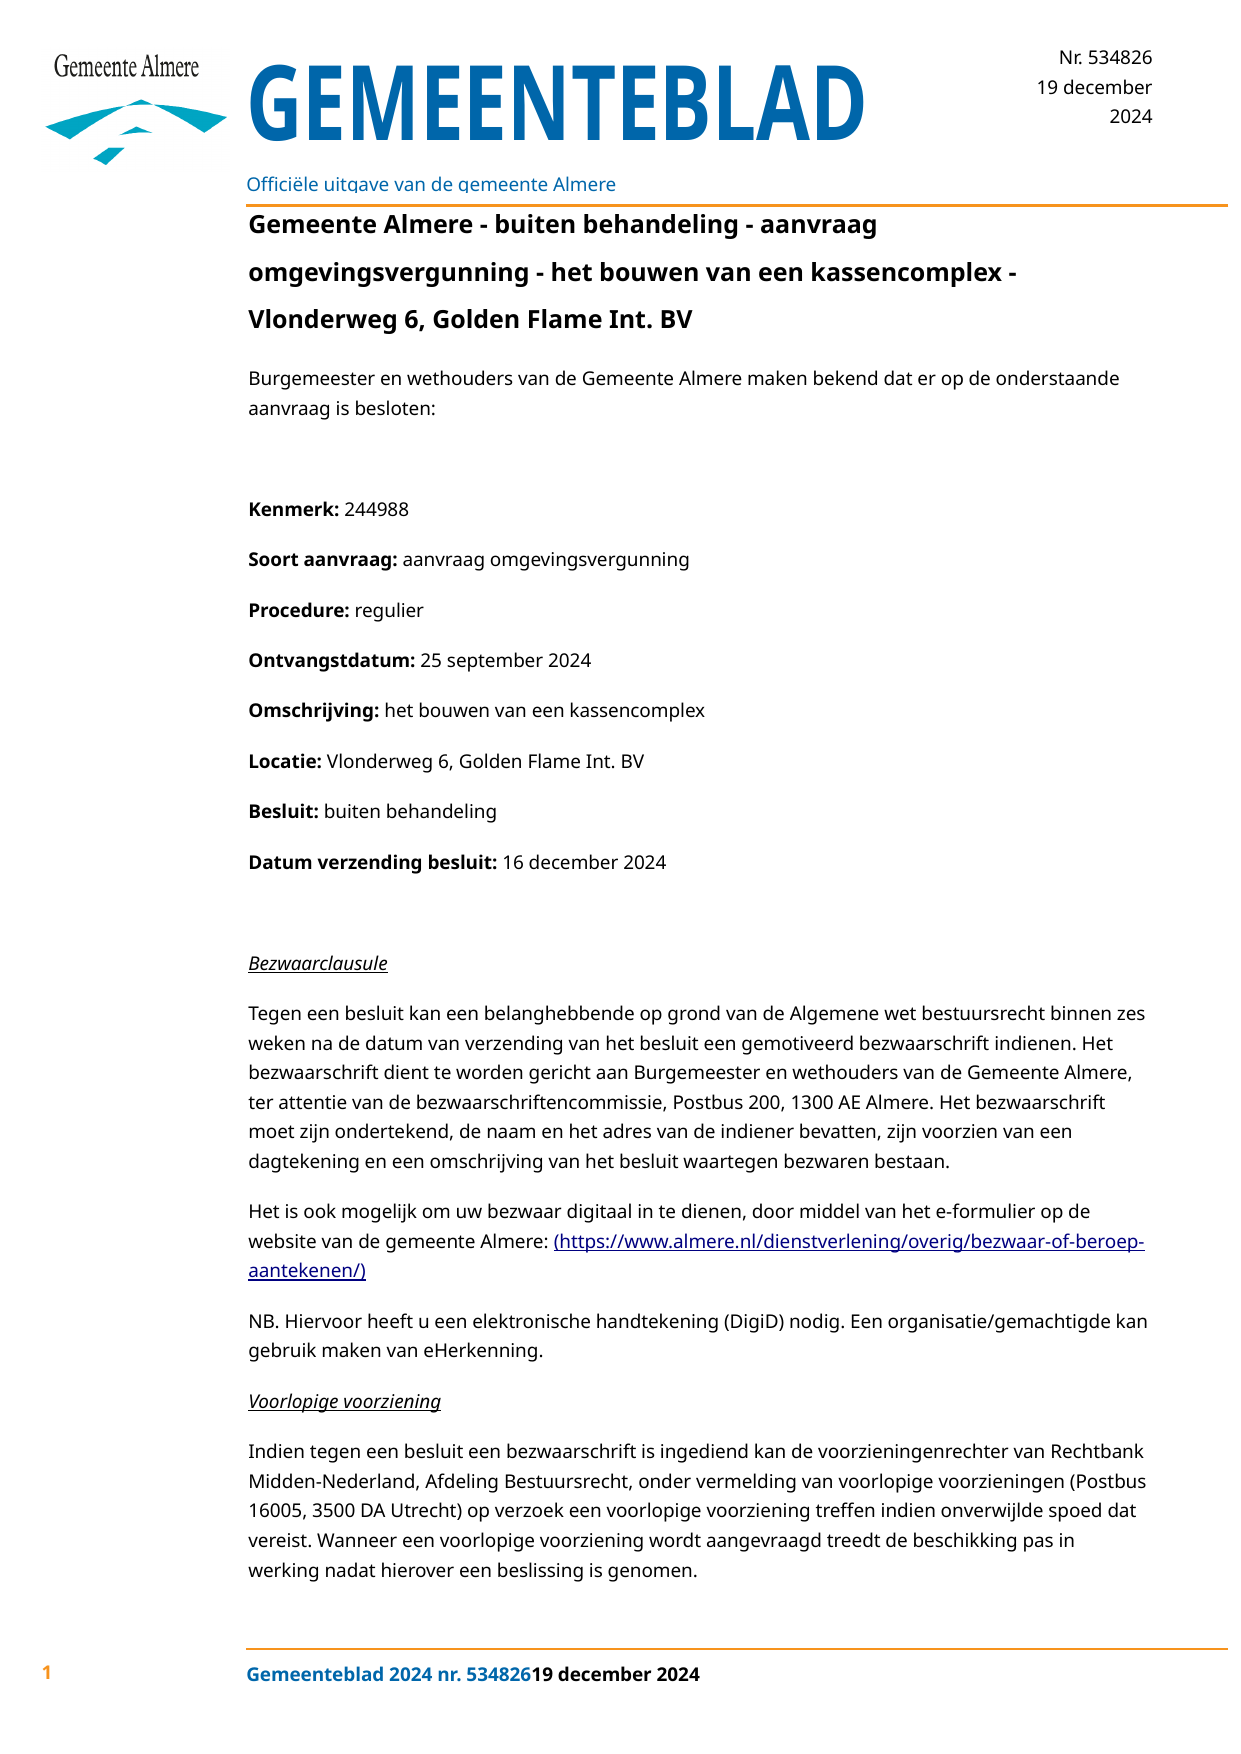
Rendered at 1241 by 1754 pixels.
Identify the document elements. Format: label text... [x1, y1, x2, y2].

text Tegen een besluit kan een belanghebbende op grond van de Algemene wet bestuursrecht binnen zes weken na de datum van verzending van het besluit een gemotiveerd bezwaarschrift indienen. Het bezwaarschrift dient te worden gericht aan Burgemeester en wethouders van de Gemeente Almere, ter attentie van de bezwaarschriftencommissie, Postbus 200, 1300 AE Almere. Het bezwaarschrift moet zijn ondertekend, de naam en het adres van de indiener bevatten, zijn voorzien van een dagtekening en een omschrijving van het besluit waartegen bezwaren bestaan. [248, 1000, 1152, 1174]
text Soort aanvraag: aanvraag omgevingsvergunning [248, 546, 1152, 572]
text Voorlopige voorziening [248, 1388, 1152, 1414]
text Indien tegen een besluit een bezwaarschrift is ingediend kan de voorzieningenrechter van Rechtbank Midden-Nederland, Afdeling Bestuursrecht, onder vermelding van voorlopige voorzieningen (Postbus 16005, 3500 DA Utrecht) op verzoek een voorlopige voorziening treffen indien onverwijlde spoed dat vereist. Wanneer een voorlopige voorziening wordt aangevraagd treedt de beschikking pas in werking nadat hierover een beslissing is genomen. [248, 1438, 1152, 1582]
text Besluit: buiten behandeling [248, 798, 1152, 824]
text Datum verzending besluit: 16 december 2024 [248, 849, 1152, 874]
picture [41, 47, 231, 172]
text Burgemeester en wethouders van de Gemeente Almere maken bekend dat er op de onderstaande aanvraag is besloten: [248, 366, 1152, 421]
text Ontvangstdatum: 25 september 2024 [248, 647, 1152, 673]
text NB. Hiervoor heeft u een elektronische handtekening (DigiD) nodig. Een organisatie/gemachtigde kan gebruik maken van eHerkenning. [248, 1308, 1152, 1363]
text Procedure: regulier [248, 597, 1152, 622]
text Omschrijving: het bouwen van een kassencomplex [248, 698, 1152, 723]
text Bezwaarclausule [248, 950, 1152, 975]
text Het is ook mogelijk om uw bezwaar digitaal in te dienen, door middel van het e-formulier op de website van de gemeente Almere: (https://www.almere.nl/dienstverlening/overig/bezwaar-of-beroep-aantekenen/) [248, 1198, 1152, 1283]
text Gemeente Almere - buiten behandeling - aanvraag omgevingsvergunning - het bouwen van een kassencomplex - Vlonderweg 6, Golden Flame Int. BV [248, 207, 1152, 336]
text Kenmerk: 244988 [248, 496, 1152, 522]
text Locatie: Vlonderweg 6, Golden Flame Int. BV [248, 748, 1152, 774]
